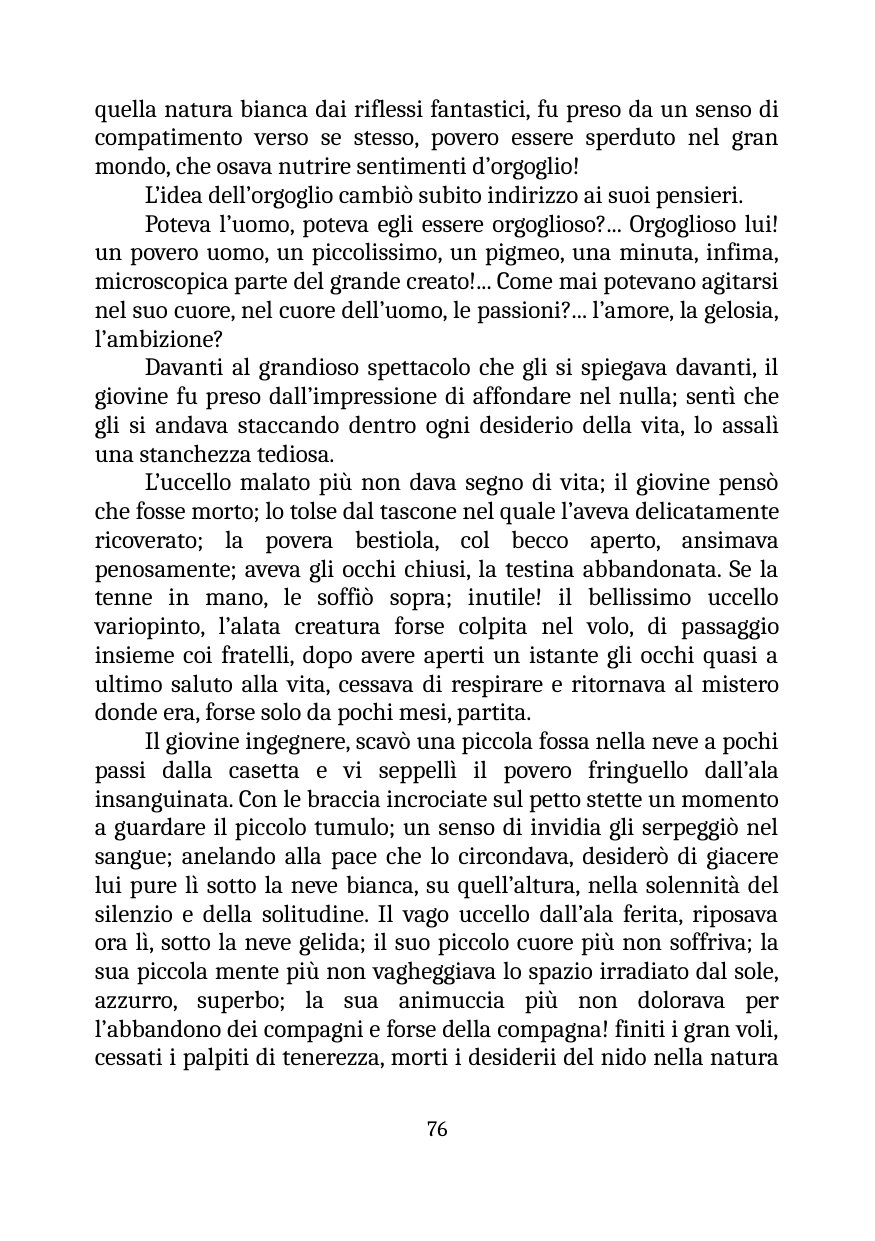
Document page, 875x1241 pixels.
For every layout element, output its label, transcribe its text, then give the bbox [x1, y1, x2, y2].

text L’uccello malato più non dava segno di vita; il giovine pensò che fosse morto; lo tolse dal tascone nel quale l’aveva delicatamente ricoverato; la povera bestiola, col becco aperto, ansimava penosamente; aveva gli occhi chiusi, la testina abbandonata. Se la tenne in mano, le soffiò sopra; inutile! il bellissimo uccello variopinto, l’alata creatura forse colpita nel volo, di passaggio insieme coi fratelli, dopo avere aperti un istante gli occhi quasi a ultimo saluto alla vita, cessava di respirare e ritornava al mistero donde era, forse solo da pochi mesi, partita. [94, 468, 779, 727]
text L’idea dell’orgoglio cambiò subito indirizzo ai suoi pensieri. [94, 181, 779, 209]
text Il giovine ingegnere, scavò una piccola fossa nella neve a pochi passi dalla casetta e vi seppellì il povero fringuello dall’ala insanguinata. Con le braccia incrociate sul petto stette un momento a guardare il piccolo tumulo; un senso di invidia gli serpeggiò nel sangue; anelando alla pace che lo circondava, desiderò di giacere lui pure lì sotto la neve bianca, su quell’altura, nella solennità del silenzio e della solitudine. Il vago uccello dall’ala ferita, riposava ora lì, sotto la neve gelida; il suo piccolo cuore più non soffriva; la sua piccola mente più non vagheggiava lo spazio irradiato dal sole, azzurro, superbo; la sua animuccia più non dolorava per l’abbandono dei compagni e forse della compagna! finiti i gran voli, cessati i palpiti di tenerezza, morti i desiderii del nido nella natura [94, 727, 779, 1072]
text quella natura bianca dai riflessi fantastici, fu preso da un senso di compatimento verso se stesso, povero essere sperduto nel gran mondo, che osava nutrire sentimenti d’orgoglio! [94, 94, 779, 181]
text Davanti al grandioso spettacolo che gli si spiegava davanti, il giovine fu preso dall’impressione di affondare nel nulla; sentì che gli si andava staccando dentro ogni desiderio della vita, lo assalì una stanchezza tediosa. [94, 353, 779, 468]
text Poteva l’uomo, poteva egli essere orgoglioso?... Orgoglioso lui! un povero uomo, un piccolissimo, un pigmeo, una minuta, infima, microscopica parte del grande creato!... Come mai potevano agitarsi nel suo cuore, nel cuore dell’uomo, le passioni?... l’amore, la gelosia, l’ambizione? [94, 209, 779, 353]
